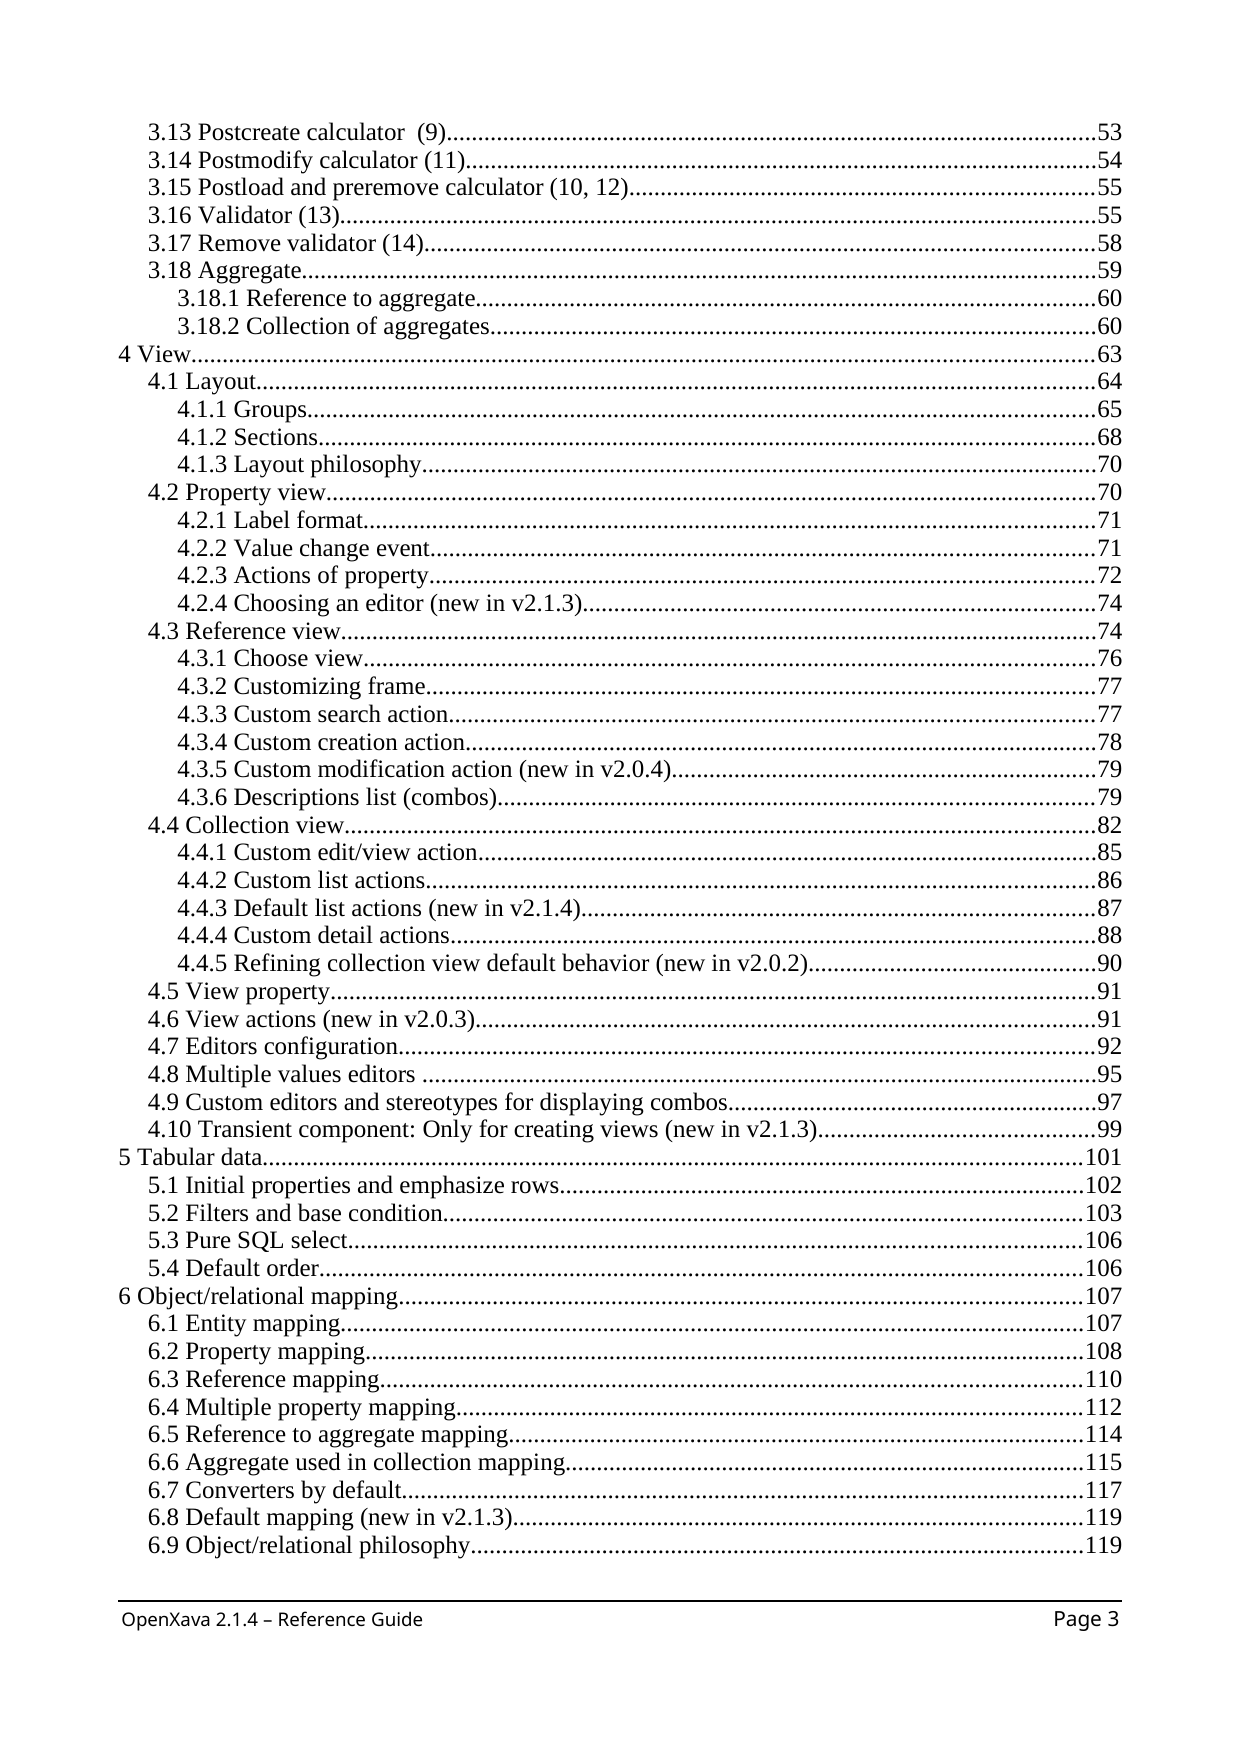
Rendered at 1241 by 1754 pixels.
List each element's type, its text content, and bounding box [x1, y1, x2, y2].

text 4 View 63 [118, 340, 1122, 367]
text 6.5 Reference to aggregate mapping 114 [148, 1420, 1122, 1448]
text 4.2 Property view 70 [148, 478, 1122, 506]
text 4.4.3 Default list actions (new in v2.1.4) 87 [177, 894, 1122, 922]
text 4.4.2 Custom list actions 86 [177, 866, 1122, 894]
text 4.3.3 Custom search action 77 [177, 700, 1122, 728]
text 4.2.3 Actions of property 72 [177, 561, 1122, 589]
text 6.2 Property mapping 108 [148, 1337, 1122, 1365]
text 5.4 Default order 106 [148, 1254, 1122, 1282]
text 6.9 Object/relational philosophy 119 [148, 1531, 1122, 1559]
text 4.1 Layout 64 [148, 367, 1122, 395]
text 4.4.1 Custom edit/view action 85 [177, 838, 1122, 866]
text 5.3 Pure SQL select 106 [148, 1226, 1122, 1254]
text 4.1.2 Sections 68 [177, 423, 1122, 451]
text 6 Object/relational mapping 107 [118, 1282, 1122, 1309]
text 4.4.4 Custom detail actions 88 [177, 922, 1122, 949]
text 3.18 Aggregate 59 [148, 257, 1122, 284]
text 3.18.1 Reference to aggregate 60 [177, 284, 1122, 312]
text 4.2.2 Value change event 71 [177, 534, 1122, 561]
text 6.7 Converters by default 117 [148, 1476, 1122, 1503]
text 6.6 Aggregate used in collection mapping 115 [148, 1448, 1122, 1476]
text 6.3 Reference mapping 110 [148, 1365, 1122, 1393]
text 4.3.2 Customizing frame 77 [177, 672, 1122, 700]
text 4.6 View actions (new in v2.0.3) 91 [148, 1005, 1122, 1032]
text 3.13 Postcreate calculator (9) 53 [148, 118, 1122, 146]
text 4.10 Transient component: Only for creating views (new in v2.1.3) 99 [148, 1116, 1122, 1143]
text 4.4.5 Refining collection view default behavior (new in v2.0.2) 90 [177, 949, 1122, 977]
text 4.8 Multiple values editors 95 [148, 1060, 1122, 1088]
text 3.17 Remove validator (14) 58 [148, 229, 1122, 257]
text 5.1 Initial properties and emphasize rows 102 [148, 1171, 1122, 1199]
text 6.8 Default mapping (new in v2.1.3) 119 [148, 1503, 1122, 1531]
text 5 Tabular data 101 [118, 1143, 1122, 1171]
text 4.4 Collection view 82 [148, 811, 1122, 838]
text 4.7 Editors configuration 92 [148, 1032, 1122, 1060]
text 4.3.1 Choose view 76 [177, 644, 1122, 672]
text 4.5 View property 91 [148, 977, 1122, 1005]
text 3.16 Validator (13) 55 [148, 201, 1122, 229]
text 3.15 Postload and preremove calculator (10, 12) 55 [148, 173, 1122, 201]
text 3.18.2 Collection of aggregates 60 [177, 312, 1122, 340]
text 4.3.5 Custom modification action (new in v2.0.4) 79 [177, 755, 1122, 783]
text 5.2 Filters and base condition 103 [148, 1199, 1122, 1226]
text 4.2.4 Choosing an editor (new in v2.1.3) 74 [177, 589, 1122, 617]
text 4.3 Reference view 74 [148, 617, 1122, 644]
text 4.3.4 Custom creation action 78 [177, 728, 1122, 755]
text 6.4 Multiple property mapping 112 [148, 1393, 1122, 1420]
text 4.3.6 Descriptions list (combos) 79 [177, 783, 1122, 811]
text 4.1.1 Groups 65 [177, 395, 1122, 423]
text 3.14 Postmodify calculator (11) 54 [148, 146, 1122, 173]
text 6.1 Entity mapping 107 [148, 1309, 1122, 1337]
text 4.1.3 Layout philosophy 70 [177, 451, 1122, 478]
text 4.2.1 Label format 71 [177, 506, 1122, 534]
text 4.9 Custom editors and stereotypes for displaying combos 97 [148, 1088, 1122, 1116]
